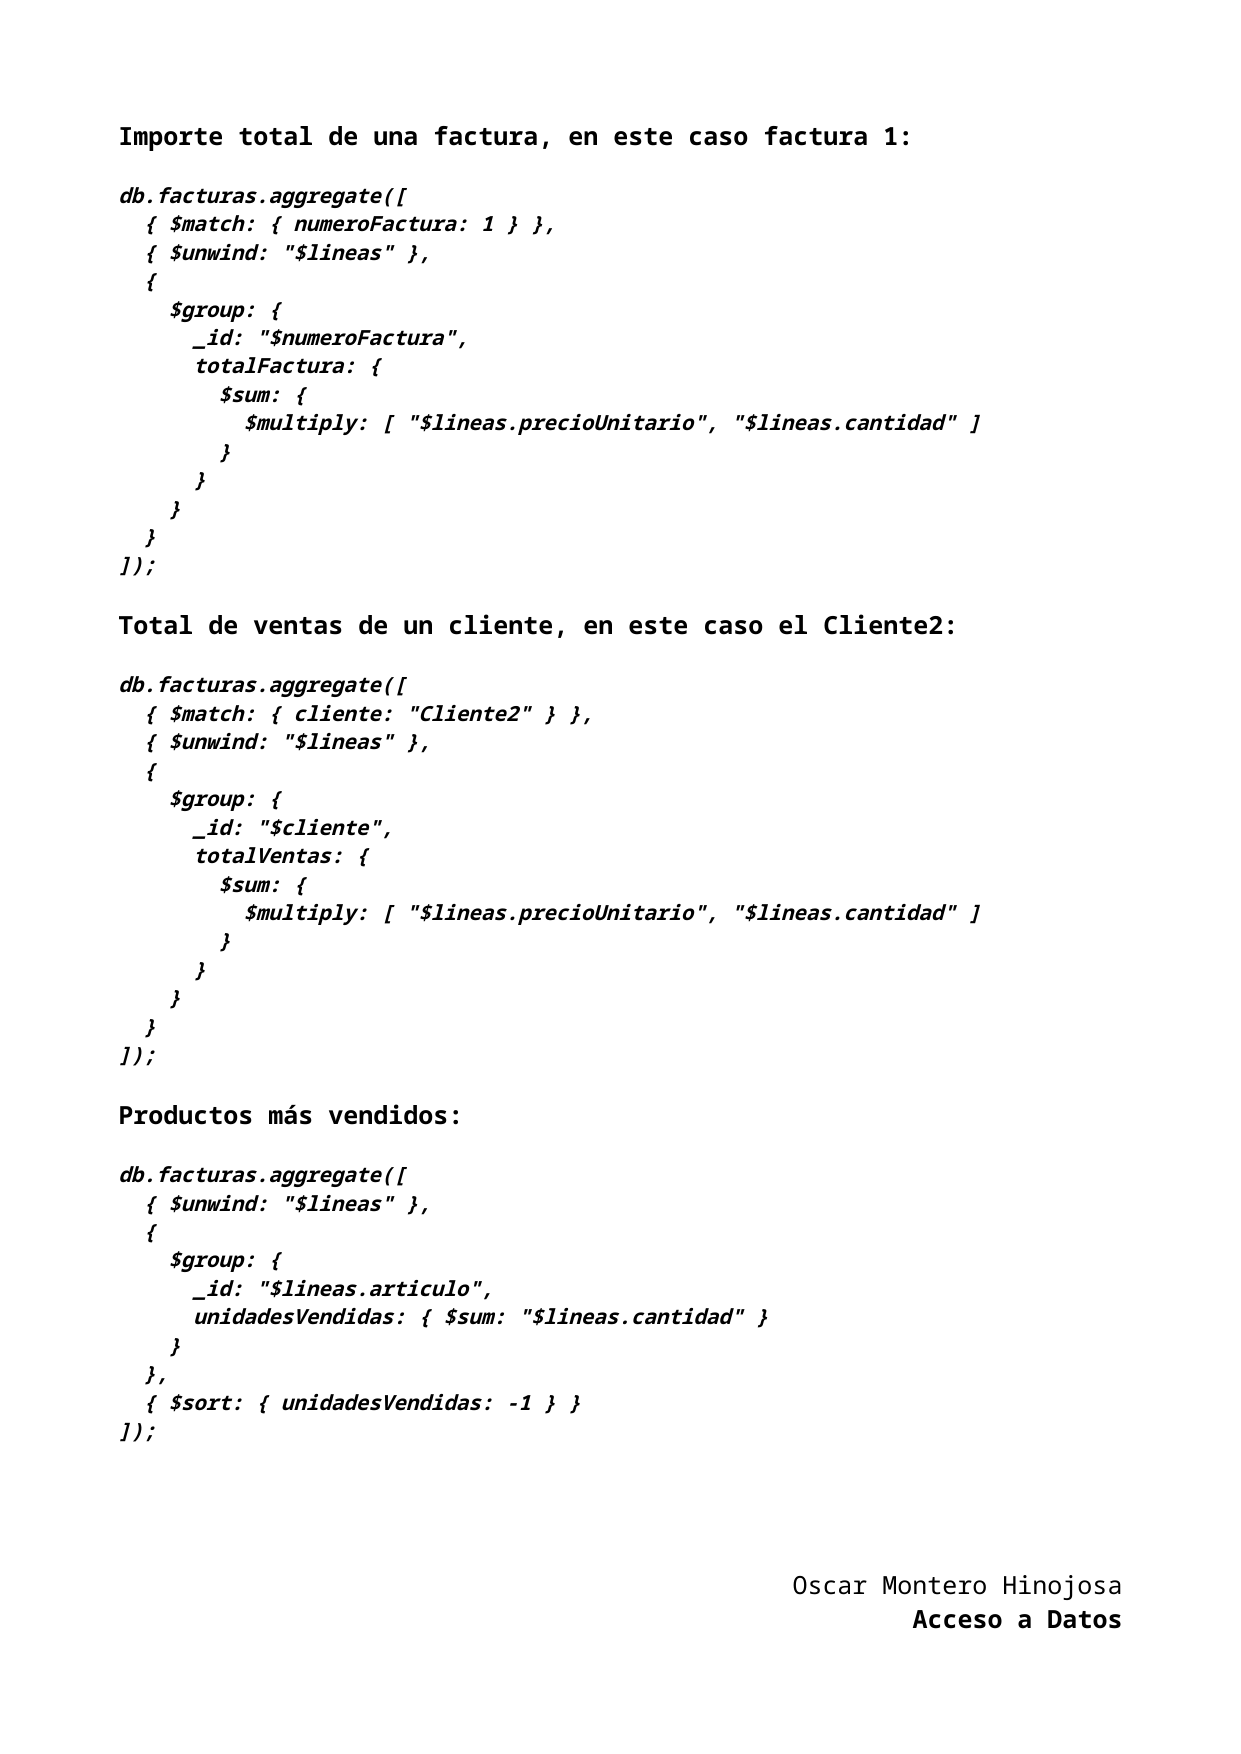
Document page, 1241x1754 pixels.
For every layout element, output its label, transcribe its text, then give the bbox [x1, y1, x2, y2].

text } [118, 1331, 1122, 1359]
text ]); [118, 1416, 1122, 1445]
text $sum: { [118, 870, 1122, 898]
text $group: { [118, 295, 1122, 323]
text db.facturas.aggregate([ [118, 671, 1122, 699]
text } [118, 494, 1122, 522]
text } [118, 465, 1122, 494]
text { $unwind: "$lineas" }, [118, 1189, 1122, 1217]
text totalFactura: { [118, 352, 1122, 380]
text } [118, 522, 1122, 551]
text } [118, 1012, 1122, 1040]
text _id: "$cliente", [118, 813, 1122, 841]
text $group: { [118, 1246, 1122, 1274]
text } [118, 927, 1122, 955]
text } [118, 983, 1122, 1012]
text } [118, 955, 1122, 983]
text $group: { [118, 784, 1122, 813]
text }, [118, 1359, 1122, 1388]
text { [118, 266, 1122, 295]
text _id: "$numeroFactura", [118, 323, 1122, 352]
text { $unwind: "$lineas" }, [118, 238, 1122, 266]
text totalVentas: { [118, 841, 1122, 870]
text $multiply: [ "$lineas.precioUnitario", "$lineas.cantidad" ] [118, 408, 1122, 437]
text { $match: { cliente: "Cliente2" } }, [118, 699, 1122, 727]
text db.facturas.aggregate([ [118, 1160, 1122, 1189]
text ]); [118, 551, 1122, 579]
text { $match: { numeroFactura: 1 } }, [118, 209, 1122, 238]
text Importe total de una factura, en este caso factura 1: [118, 118, 1122, 152]
text $sum: { [118, 380, 1122, 408]
text { $sort: { unidadesVendidas: -1 } } [118, 1388, 1122, 1416]
text } [118, 437, 1122, 465]
text Productos más vendidos: [118, 1097, 1122, 1132]
text db.facturas.aggregate([ [118, 181, 1122, 209]
text { [118, 756, 1122, 784]
text _id: "$lineas.articulo", [118, 1274, 1122, 1302]
text { $unwind: "$lineas" }, [118, 727, 1122, 756]
text unidadesVendidas: { $sum: "$lineas.cantidad" } [118, 1302, 1122, 1331]
text Total de ventas de un cliente, en este caso el Cliente2: [118, 608, 1122, 642]
text $multiply: [ "$lineas.precioUnitario", "$lineas.cantidad" ] [118, 898, 1122, 927]
text { [118, 1217, 1122, 1246]
text ]); [118, 1040, 1122, 1069]
